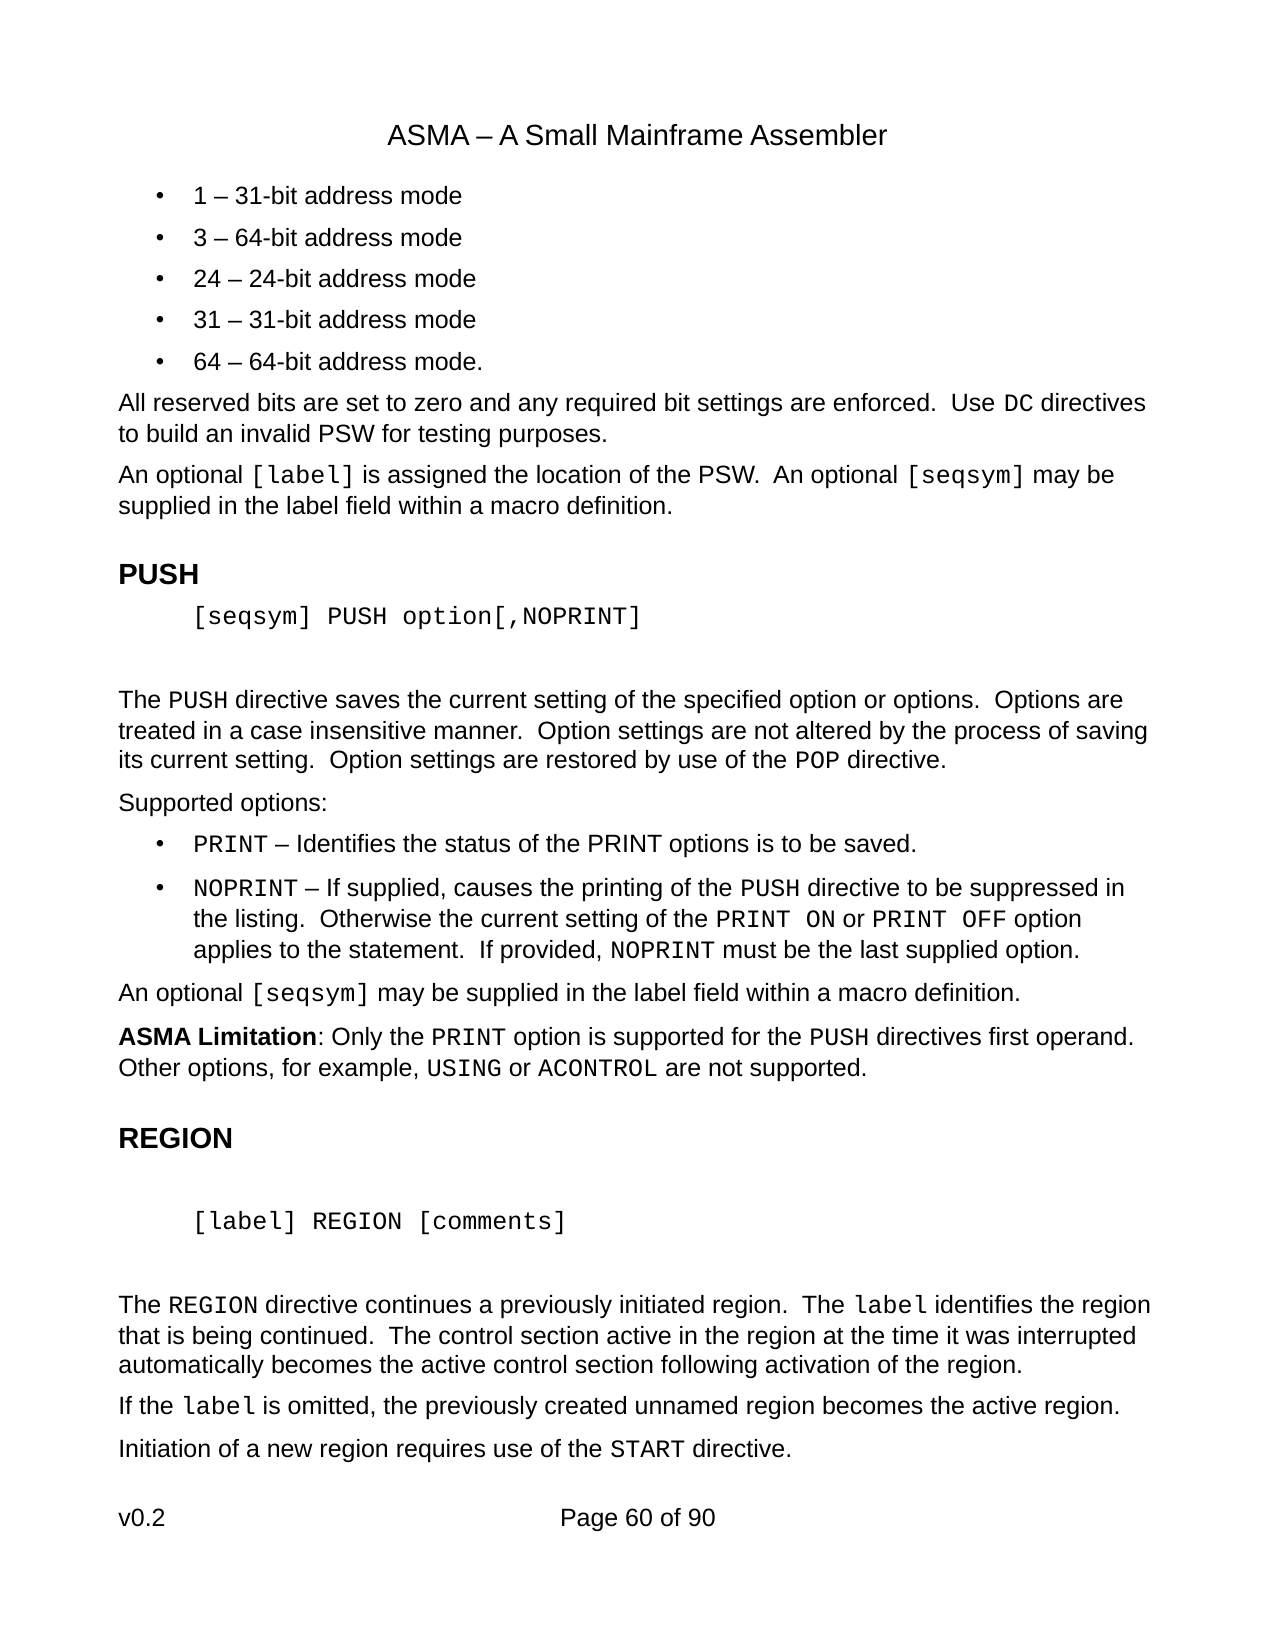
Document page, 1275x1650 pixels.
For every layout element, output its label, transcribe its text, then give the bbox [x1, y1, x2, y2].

text Initiation of a new region requires use of the START directive. [118, 1434, 1157, 1465]
subtitle PUSH [118, 557, 1157, 591]
list 31 – 31-bit address mode [156, 305, 1157, 334]
list PRINT – Identifies the status of the PRINT options is to be saved. [156, 829, 1157, 860]
text [seqsym] PUSH option[,NOPRINT] [192, 603, 1157, 632]
subtitle REGION [118, 1121, 1157, 1154]
list 1 – 31-bit address mode [156, 181, 1157, 210]
text ASMA Limitation: Only the PRINT option is supported for the PUSH directives first operand. Other options, for example, USING or ACONTROL are not supported. [118, 1022, 1157, 1083]
list NOPRINT – If supplied, causes the printing of the PUSH directive to be suppressed in the listing. Otherwise the current setting of the PRINT ON or PRINT OFF option applies to the statement. If provided, NOPRINT must be the last supplied option. [156, 873, 1157, 966]
text [label] REGION [comments] [192, 1208, 1157, 1237]
text An optional [label] is assigned the location of the PSW. An optional [seqsym] may be supplied in the label field within a macro definition. [118, 460, 1157, 520]
text The REGION directive continues a previously initiated region. The label identifies the region that is being continued. The control section active in the region at the time it was interrupted automatically becomes the active control section following activation of the region. [118, 1290, 1157, 1378]
list 3 – 64-bit address mode [156, 222, 1157, 251]
text An optional [seqsym] may be supplied in the label field within a macro definition. [118, 978, 1157, 1009]
text Supported options: [118, 788, 1157, 817]
text All reserved bits are set to zero and any required bit settings are enforced. Use DC directives to build an invalid PSW for testing purposes. [118, 388, 1157, 448]
list 24 – 24-bit address mode [156, 264, 1157, 293]
list 64 – 64-bit address mode. [156, 347, 1157, 375]
text If the label is omitted, the previously created unnamed region becomes the active region. [118, 1391, 1157, 1422]
text The PUSH directive saves the current setting of the specified option or options. Options are treated in a case insensitive manner. Option settings are not altered by the process of saving its current setting. Option settings are restored by use of the POP directive. [118, 685, 1157, 776]
